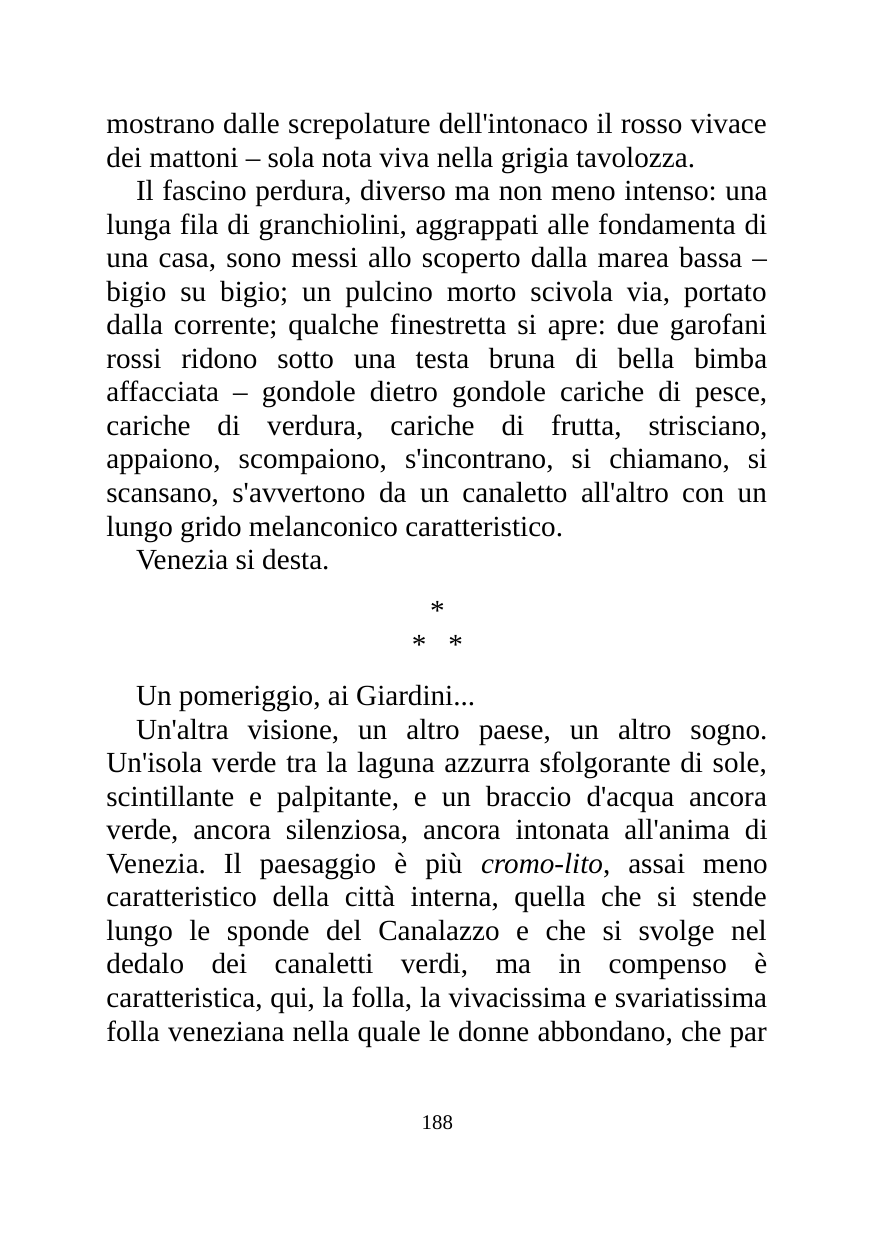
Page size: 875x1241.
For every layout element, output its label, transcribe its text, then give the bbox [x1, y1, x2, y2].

text Un'altra visione, un altro paese, un altro sogno. Un'isola verde tra la laguna azzurra sfolgorante di sole, scintillante e palpitante, e un braccio d'acqua ancora verde, ancora silenziosa, ancora intonata all'anima di Venezia. Il paesaggio è più cromo-lito, assai meno caratteristico della città interna, quella che si stende lungo le sponde del Canalazzo e che si svolge nel dedalo dei canaletti verdi, ma in compenso è caratteristica, qui, la folla, la vivacissima e svariatissima folla veneziana nella quale le donne abbondano, che par [106, 712, 768, 1047]
text Un pomeriggio, ai Giardini... [106, 678, 768, 712]
text * * * [106, 593, 768, 661]
text Venezia si desta. [106, 542, 768, 576]
text Il fascino perdura, diverso ma non meno intenso: una lunga fila di granchiolini, aggrappati alle fondamenta di una casa, sono messi allo scoperto dalla marea bassa – bigio su bigio; un pulcino morto scivola via, portato dalla corrente; qualche finestretta si apre: due garofani rossi ridono sotto una testa bruna di bella bimba affacciata – gondole dietro gondole cariche di pesce, cariche di verdura, cariche di frutta, strisciano, appaiono, scompaiono, s'incontrano, si chiamano, si scansano, s'avvertono da un canaletto all'altro con un lungo grido melanconico caratteristico. [106, 173, 768, 542]
text mostrano dalle screpolature dell'intonaco il rosso vivace dei mattoni – sola nota viva nella grigia tavolozza. [106, 106, 768, 173]
